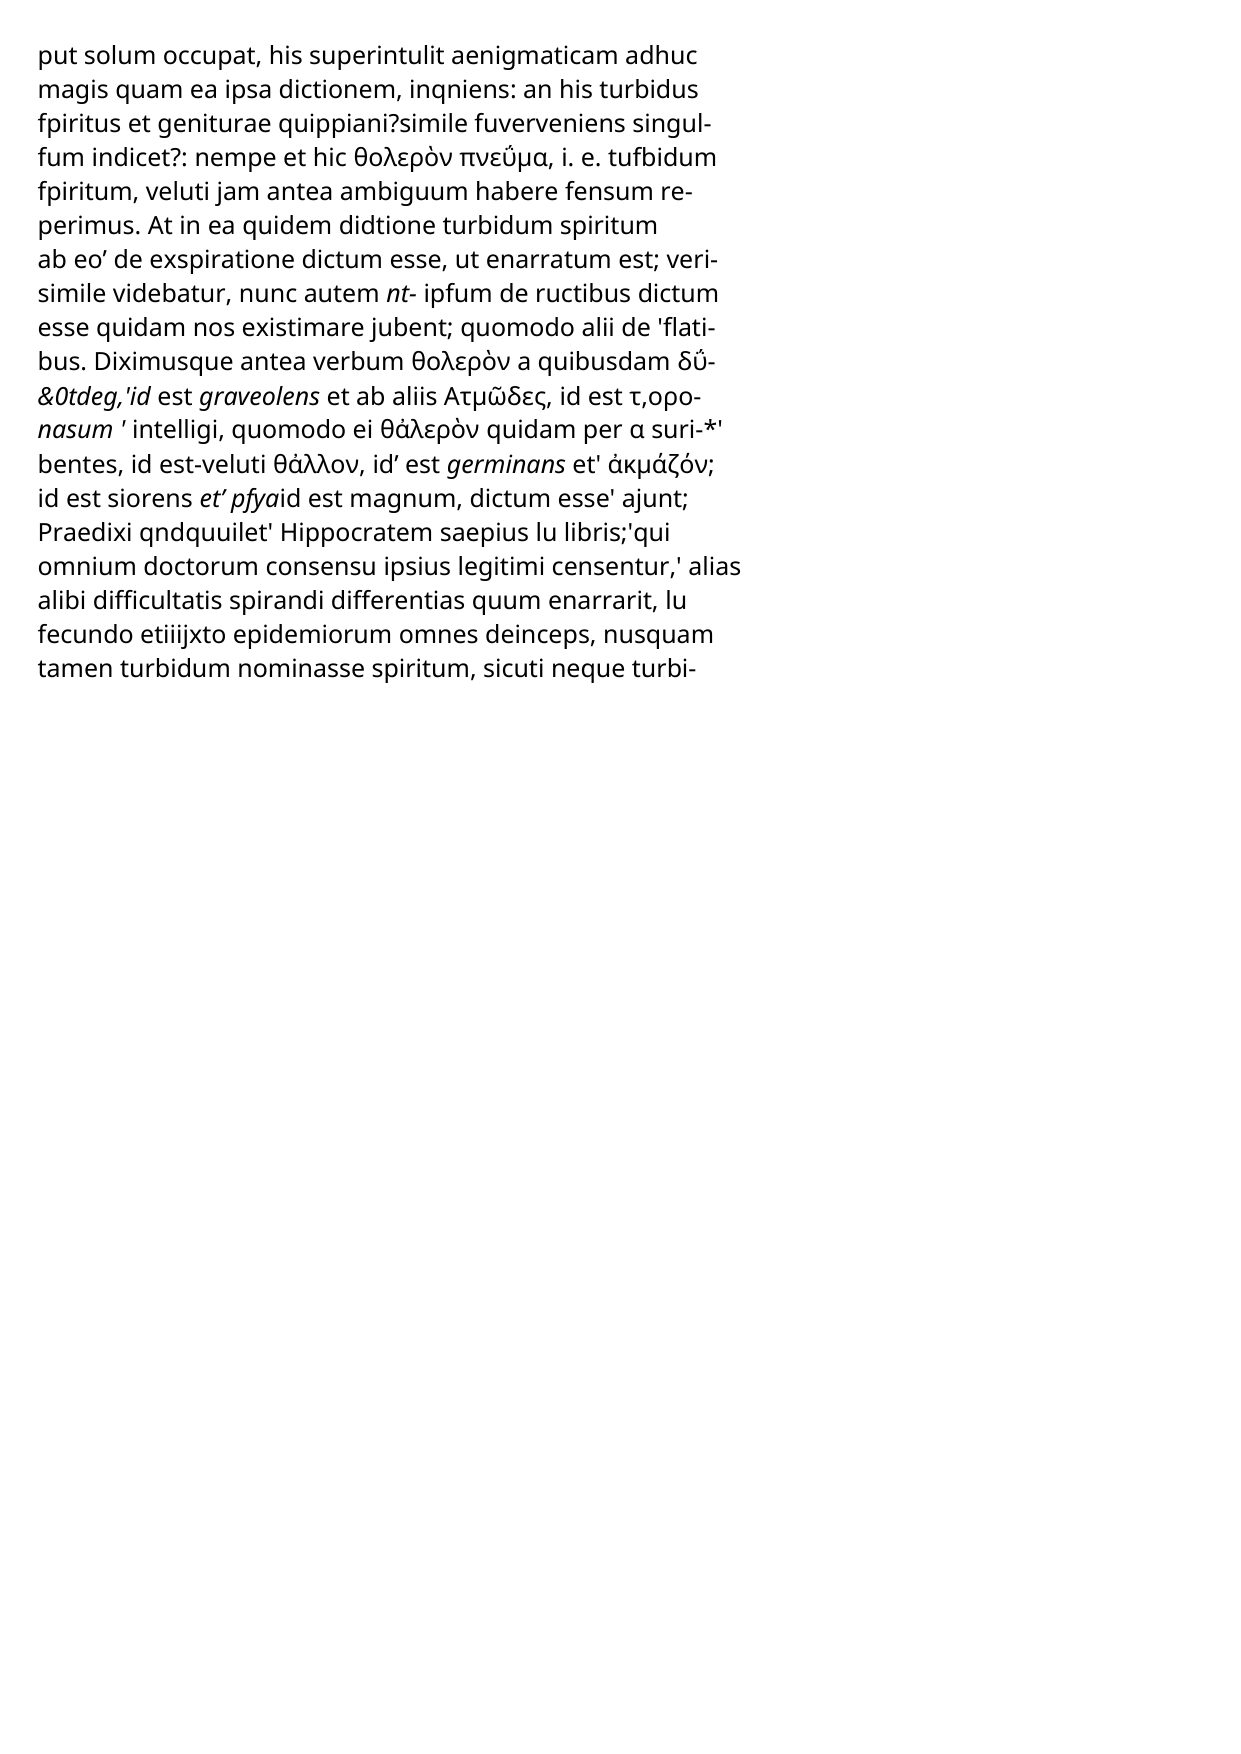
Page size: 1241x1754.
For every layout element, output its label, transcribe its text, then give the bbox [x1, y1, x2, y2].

text put solum occupat, his superintulit aenigmaticam adhuc magis quam ea ipsa dictionem, inqniens: an his turbidus fpiritus et geniturae quippiani?simile fuverveniens singul- fum indicet?: nempe et hic θολερὸν πνεΰμα, i. e. tufbidum fpiritum, veluti jam antea ambiguum habere fensum re- perimus. At in ea quidem didtione turbidum spiritum ab eo’ de exspiratione dictum esse, ut enarratum est; veri- simile videbatur, nunc autem nt- ipfum de ructibus dictum esse quidam nos existimare jubent; quomodo alii de 'flati- bus. Diximusque antea verbum θολερὸν a quibusdam δΰ- &0tdeg,'id est graveolens et ab aliis Ατμῶδες, id est τ,ορο- nasum ' intelligi, quomodo ei θἀλερὸν quidam per α suri-*' bentes, id est-veluti θἀλλον, id’ est germinans et' ἀκμάζόν; id est siorens et’ pfyaid est magnum, dictum esse' ajunt; Praedixi qndquuilet' Hippocratem saepius lu libris;'qui omnium doctorum consensu ipsius legitimi censentur,' alias alibi difficultatis spirandi differentias quum enarrarit, lu fecundo etiiijxto epidemiorum omnes deinceps, nusquam tamen turbidum nominasse spiritum, sicuti neque turbi- [37, 37, 1203, 685]
